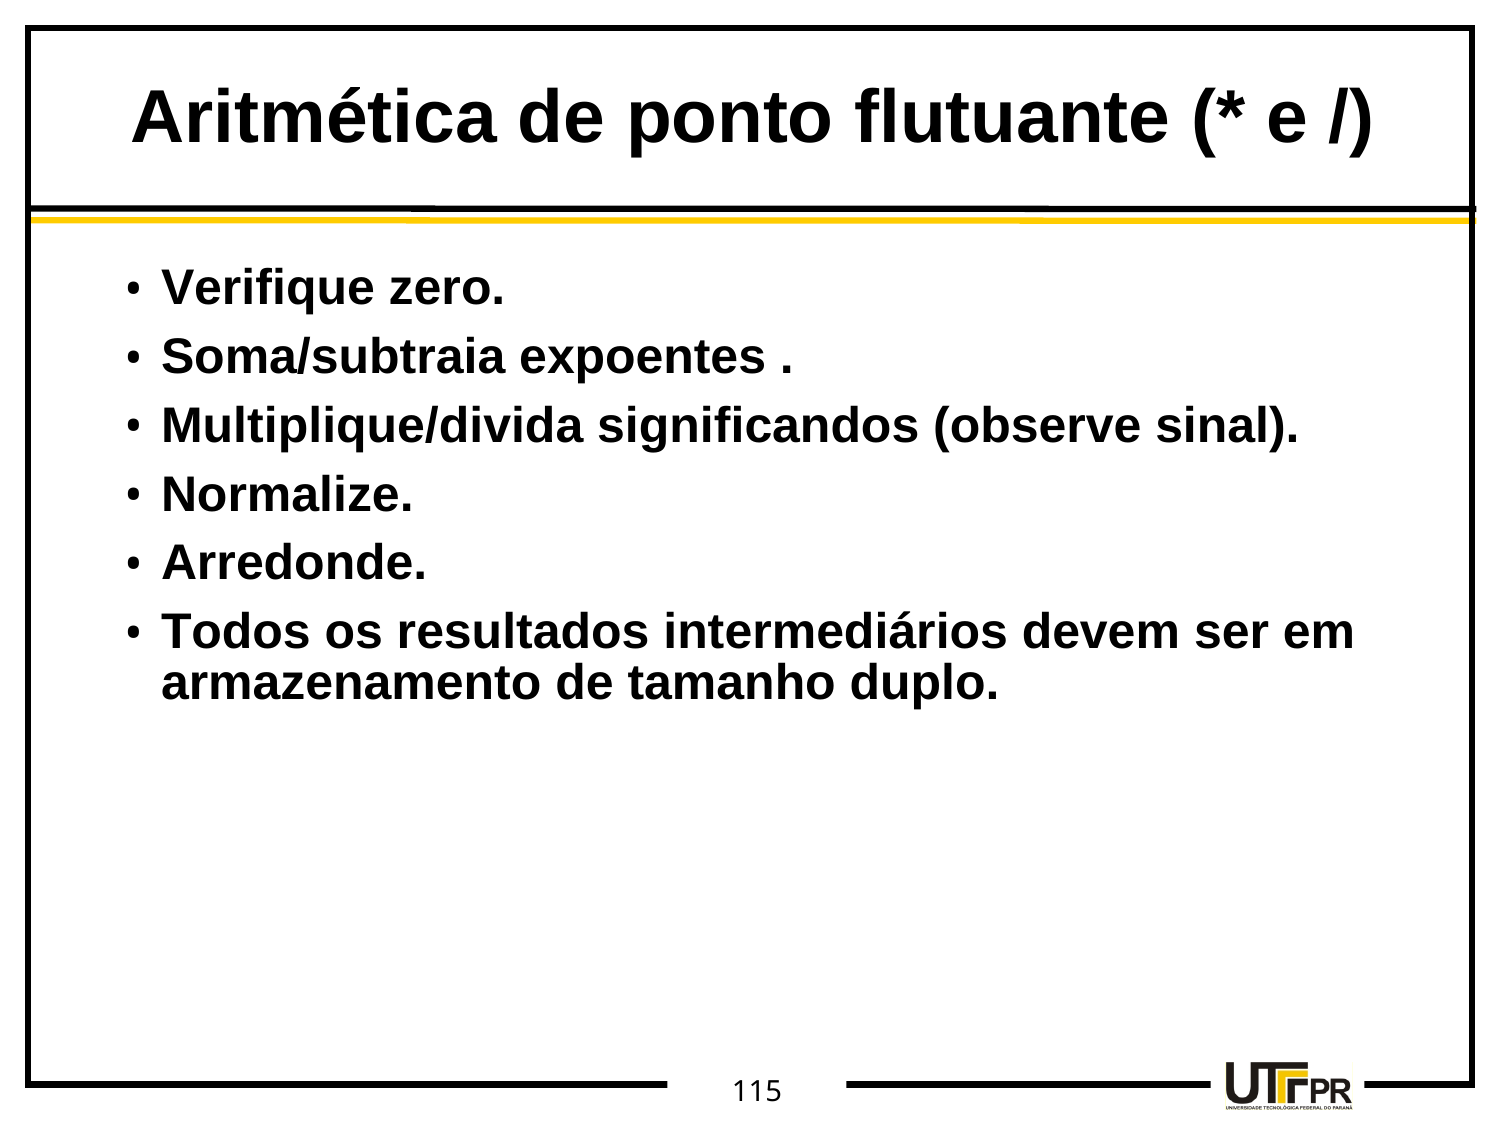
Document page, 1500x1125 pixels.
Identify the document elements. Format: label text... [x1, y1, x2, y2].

list Verifique zero. Soma/subtraia expoentes . Multiplique/divida significandos (observe sinal). Normalize. Arredonde. Todos os resultados intermediários devem ser em armazenamento de tamanho duplo. [72, 257, 1428, 1027]
picture [1225, 1062, 1353, 1110]
title Aritmética de ponto flutuante (* e /) [29, 29, 1477, 207]
